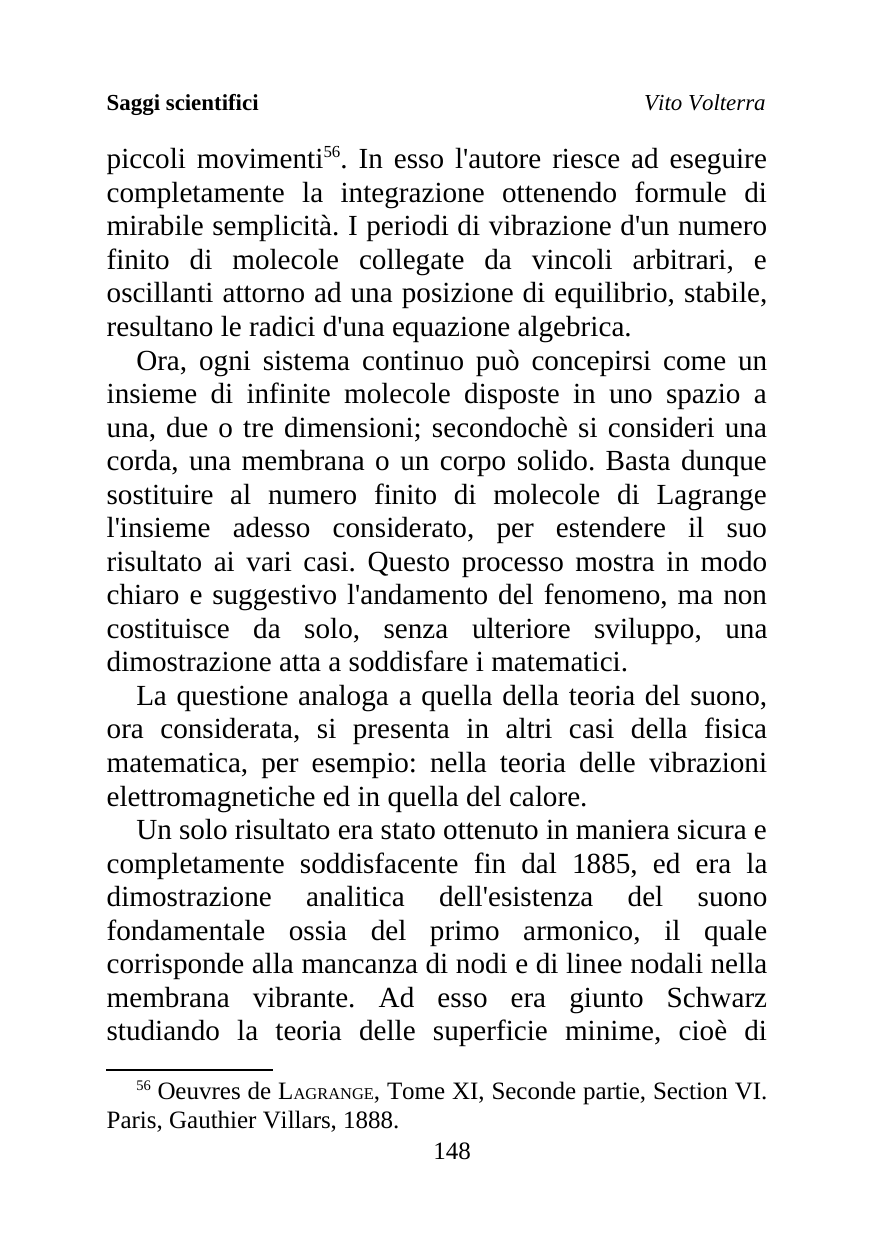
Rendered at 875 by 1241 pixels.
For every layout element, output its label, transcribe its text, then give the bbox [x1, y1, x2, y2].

text piccoli movimenti. In esso l'autore riesce ad eseguire completamente la integrazione ottenendo formule di mirabile semplicità. I periodi di vibrazione d'un numero finito di molecole collegate da vincoli arbitrari, e oscillanti attorno ad una posizione di equilibrio, stabile, resultano le radici d'una equazione algebrica. [106, 141, 768, 343]
text Ora, ogni sistema continuo può concepirsi come un insieme di infinite molecole disposte in uno spazio a una, due o tre dimensioni; secondochè si consideri una corda, una membrana o un corpo solido. Basta dunque sostituire al numero finito di molecole di Lagrange l'insieme adesso considerato, per estendere il suo risultato ai vari casi. Questo processo mostra in modo chiaro e suggestivo l'andamento del fenomeno, ma non costituisce da solo, senza ulteriore sviluppo, una dimostrazione atta a soddisfare i matematici. [106, 343, 768, 678]
text La questione analoga a quella della teoria del suono, ora considerata, si presenta in altri casi della fisica matematica, per esempio: nella teoria delle vibrazioni elettromagnetiche ed in quella del calore. [106, 678, 768, 812]
text Un solo risultato era stato ottenuto in maniera sicura e completamente soddisfacente fin dal 1885, ed era la dimostrazione analitica dell'esistenza del suono fondamentale ossia del primo armonico, il quale corrisponde alla mancanza di nodi e di linee nodali nella membrana vibrante. Ad esso era giunto Schwarz studiando la teoria delle superficie minime, cioè di [106, 812, 768, 1047]
text Oeuvres de Lagrange, Tome XI, Seconde partie, Section VI. Paris, Gauthier Villars, 1888. [106, 1076, 768, 1134]
